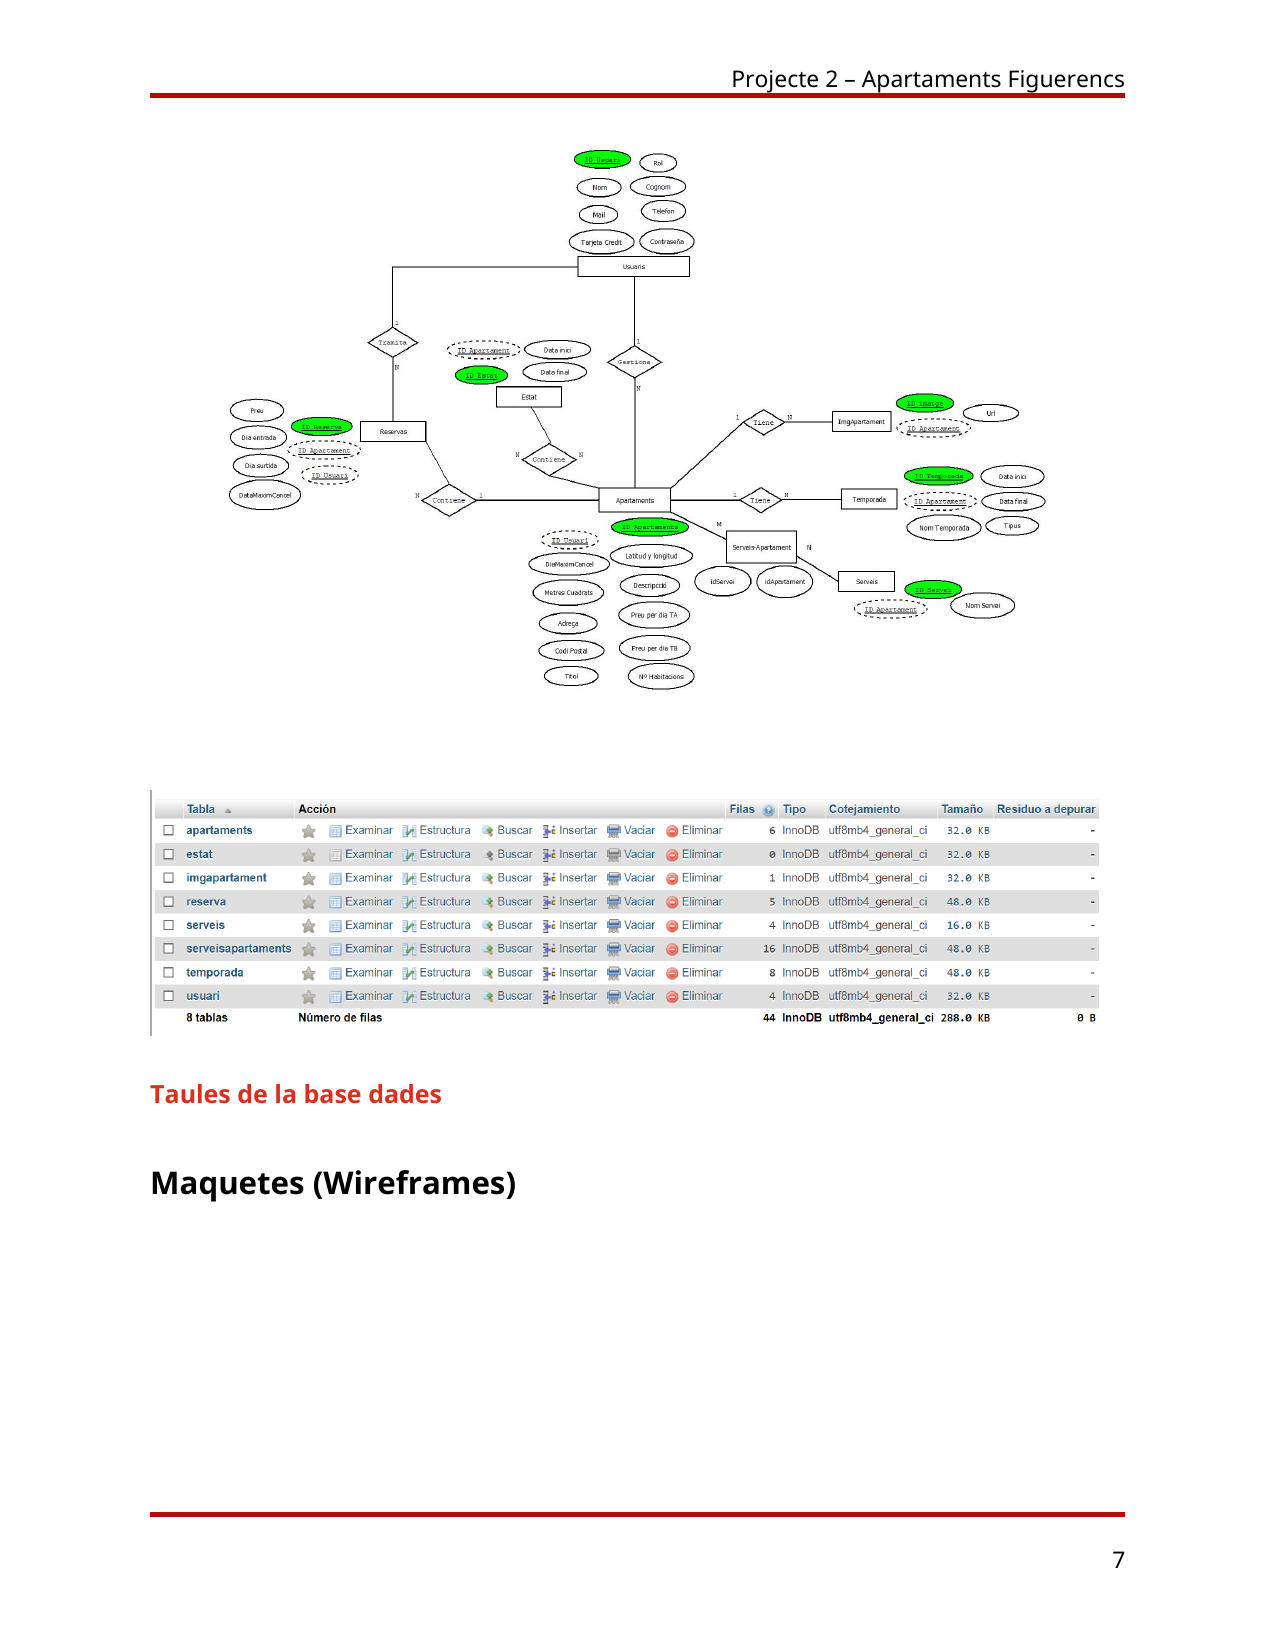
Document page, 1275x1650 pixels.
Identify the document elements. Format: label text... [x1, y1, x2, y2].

picture [150, 1512, 1125, 1517]
subtitle [150, 778, 1125, 790]
picture [150, 790, 1125, 1036]
subtitle Maquetes (Wireframes) [150, 1161, 939, 1203]
picture [228, 150, 1047, 691]
picture [150, 93, 1125, 98]
subtitle Taules de la base dades [150, 1036, 1125, 1111]
